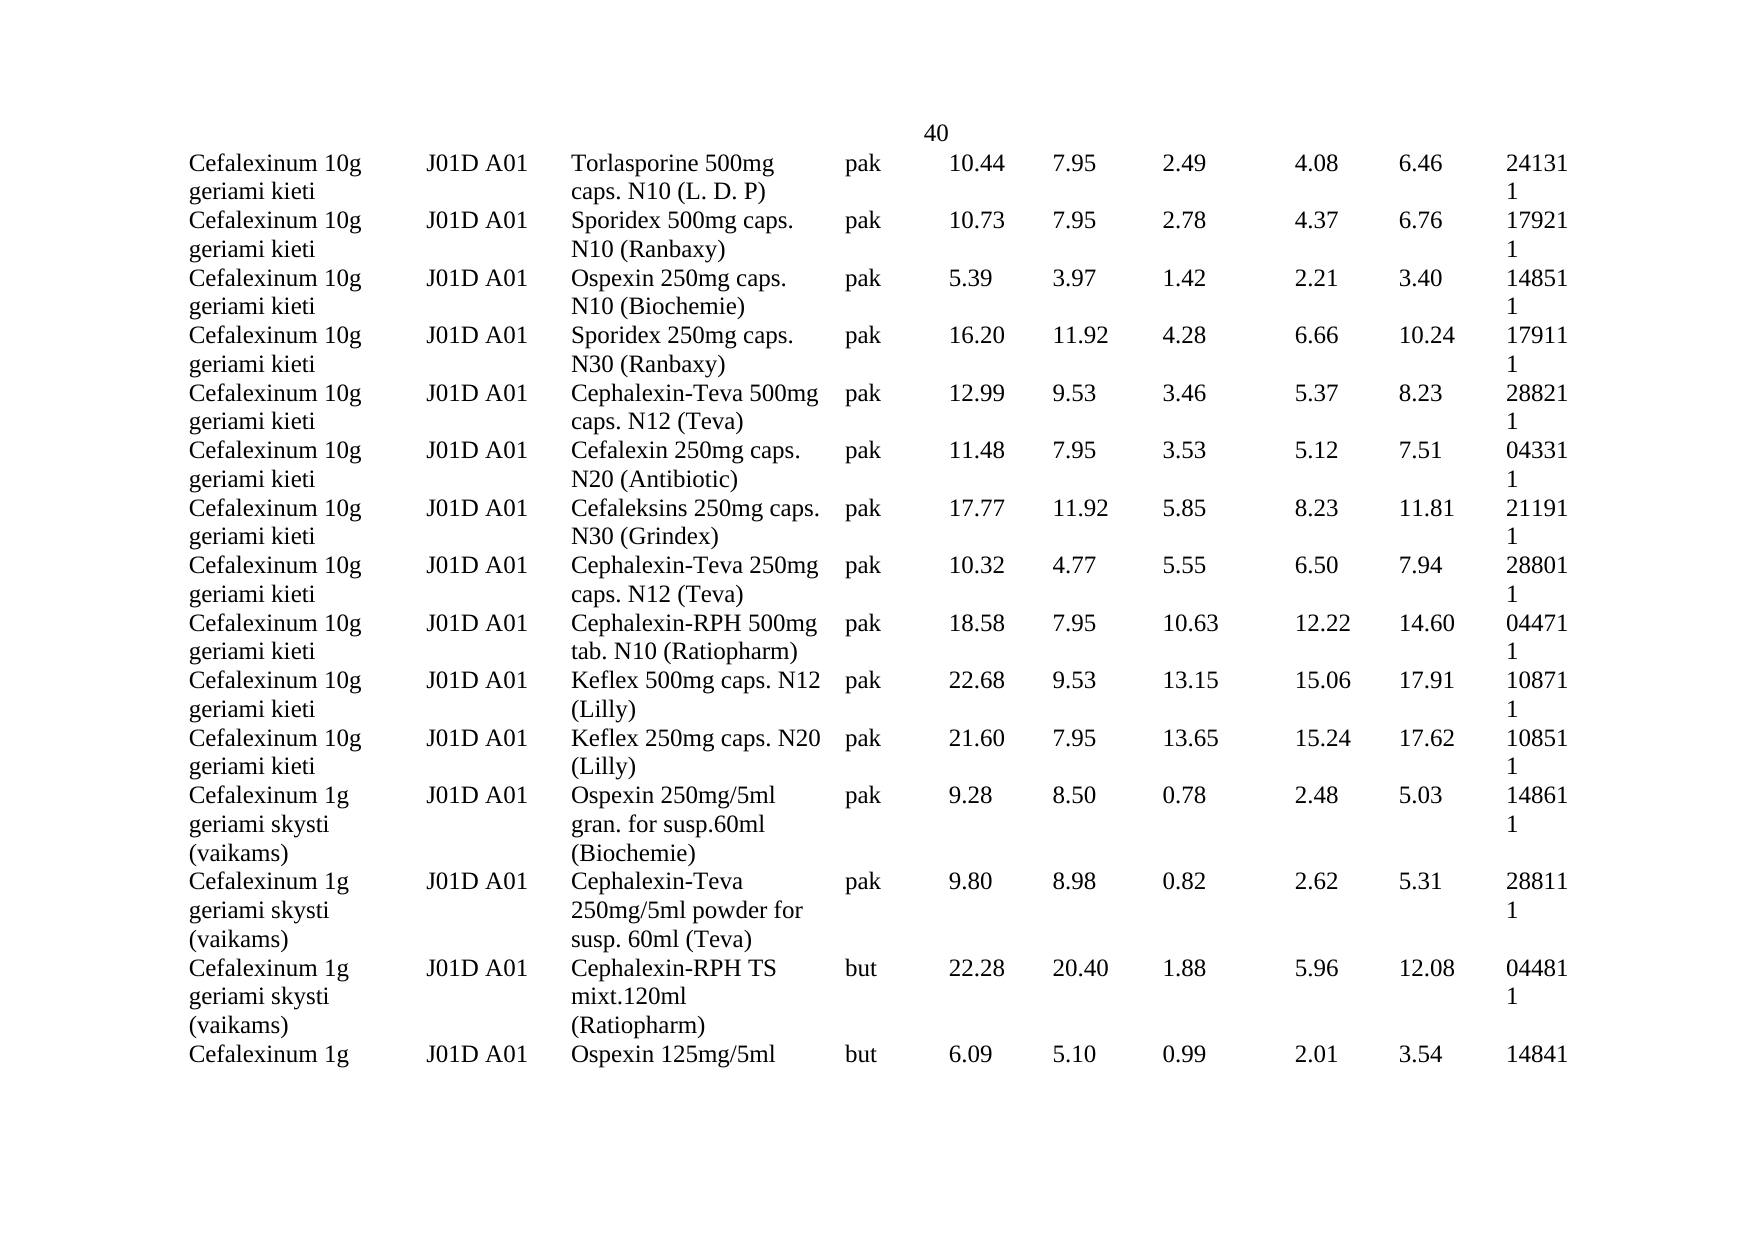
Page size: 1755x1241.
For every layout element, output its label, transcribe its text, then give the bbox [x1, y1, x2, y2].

table_cell 7.95 [1041, 205, 1151, 263]
table_cell J01D A01 [415, 435, 559, 493]
table_cell Cefalexinum 10g geriami kieti [177, 723, 415, 780]
table_cell 5.03 [1388, 780, 1494, 866]
table_cell 12.22 [1283, 608, 1387, 665]
table_cell [1589, 493, 1595, 550]
table_cell 1.88 [1151, 953, 1283, 1039]
table_cell Cefalexinum 10g geriami kieti [177, 435, 415, 493]
table_cell 21.60 [938, 723, 1041, 780]
table_cell 5.39 [938, 263, 1041, 320]
table_cell 17.91 [1388, 665, 1494, 723]
table_cell 1.42 [1151, 263, 1283, 320]
table_cell 5.37 [1283, 378, 1387, 435]
table_cell 11.48 [938, 435, 1041, 493]
table_cell Sporidex 250mg caps. N30 (Ranbaxy) [560, 320, 833, 378]
table_cell 044811 [1495, 953, 1589, 1039]
table_cell Cefalexinum 10g geriami kieti [177, 493, 415, 550]
table_cell 0.99 [1151, 1039, 1283, 1068]
table_cell 4.77 [1041, 550, 1151, 608]
table_cell 10.44 [938, 148, 1041, 205]
table_cell 7.95 [1041, 148, 1151, 205]
table_cell J01D A01 [415, 148, 559, 205]
table_cell 10.24 [1388, 320, 1494, 378]
table_cell 5.96 [1283, 953, 1387, 1039]
table_cell 9.28 [938, 780, 1041, 866]
table_cell [1589, 665, 1595, 723]
table_cell Ospexin 250mg/5ml gran. for susp.60ml (Biochemie) [560, 780, 833, 866]
table_cell Cephalexin-Teva 250mg caps. N12 (Teva) [560, 550, 833, 608]
table_cell 10.73 [938, 205, 1041, 263]
table_cell 7.95 [1041, 435, 1151, 493]
table_cell [1589, 435, 1595, 493]
table_cell J01D A01 [415, 665, 559, 723]
table_cell 3.97 [1041, 263, 1151, 320]
table_cell [1589, 320, 1595, 378]
table_cell Cephalexin-Teva 500mg caps. N12 (Teva) [560, 378, 833, 435]
table_cell 17.62 [1388, 723, 1494, 780]
table_cell 241311 [1495, 148, 1589, 205]
table_cell 2.21 [1283, 263, 1387, 320]
table_cell 044711 [1495, 608, 1589, 665]
table_cell 6.50 [1283, 550, 1387, 608]
table_cell pak [834, 205, 937, 263]
table_cell 15.24 [1283, 723, 1387, 780]
table_cell Sporidex 500mg caps. N10 (Ranbaxy) [560, 205, 833, 263]
table_cell Cefalexinum 10g geriami kieti [177, 665, 415, 723]
table_cell pak [834, 493, 937, 550]
table_cell Ospexin 250mg caps. N10 (Biochemie) [560, 263, 833, 320]
table_cell [1589, 1039, 1595, 1068]
table_cell 22.68 [938, 665, 1041, 723]
table_cell 3.54 [1388, 1039, 1494, 1068]
table_cell 288111 [1495, 866, 1589, 953]
table_cell [1589, 953, 1595, 1039]
table_cell Cephalexin-RPH 500mg tab. N10 (Ratiopharm) [560, 608, 833, 665]
table_cell Keflex 500mg caps. N12 (Lilly) [560, 665, 833, 723]
table_cell 4.08 [1283, 148, 1387, 205]
table_cell 108511 [1495, 723, 1589, 780]
table_cell pak [834, 263, 937, 320]
table_cell 4.37 [1283, 205, 1387, 263]
table_cell 8.50 [1041, 780, 1151, 866]
table_cell 3.40 [1388, 263, 1494, 320]
table_cell 16.20 [938, 320, 1041, 378]
table_cell J01D A01 [415, 320, 559, 378]
table_cell 8.23 [1283, 493, 1387, 550]
table_cell 9.53 [1041, 378, 1151, 435]
table_cell J01D A01 [415, 608, 559, 665]
table_cell 4.28 [1151, 320, 1283, 378]
table_cell J01D A01 [415, 780, 559, 866]
table_cell 3.46 [1151, 378, 1283, 435]
table_cell J01D A01 [415, 263, 559, 320]
table_cell 11.92 [1041, 493, 1151, 550]
table_cell [1589, 263, 1595, 320]
table_cell pak [834, 723, 937, 780]
table_cell 2.49 [1151, 148, 1283, 205]
table_cell but [834, 953, 937, 1039]
table_cell [1589, 550, 1595, 608]
table_cell 17.77 [938, 493, 1041, 550]
table_cell 12.99 [938, 378, 1041, 435]
table_cell Cefalexinum 1g [177, 1039, 415, 1068]
table_cell Cefalexinum 10g geriami kieti [177, 320, 415, 378]
table_cell [1589, 866, 1595, 953]
table_cell pak [834, 550, 937, 608]
table_cell 10.63 [1151, 608, 1283, 665]
table_cell [1589, 148, 1595, 205]
table_cell 22.28 [938, 953, 1041, 1039]
table_cell 179211 [1495, 205, 1589, 263]
table_cell Cefalexinum 10g geriami kieti [177, 148, 415, 205]
table_cell 11.92 [1041, 320, 1151, 378]
table_cell 288011 [1495, 550, 1589, 608]
table_cell 13.65 [1151, 723, 1283, 780]
table_cell 10.32 [938, 550, 1041, 608]
table_cell 5.55 [1151, 550, 1283, 608]
table_cell 20.40 [1041, 953, 1151, 1039]
table_cell Cefalexin 250mg caps. N20 (Antibiotic) [560, 435, 833, 493]
table_cell pak [834, 866, 937, 953]
table_cell 288211 [1495, 378, 1589, 435]
table_cell 7.94 [1388, 550, 1494, 608]
table_cell 0.82 [1151, 866, 1283, 953]
table_cell 2.48 [1283, 780, 1387, 866]
table_cell 148611 [1495, 780, 1589, 866]
table_cell 9.53 [1041, 665, 1151, 723]
table_cell 13.15 [1151, 665, 1283, 723]
table_cell J01D A01 [415, 550, 559, 608]
table_cell 2.01 [1283, 1039, 1387, 1068]
table_cell 043311 [1495, 435, 1589, 493]
table_cell pak [834, 378, 937, 435]
table_cell Torlasporine 500mg caps. N10 (L. D. P) [560, 148, 833, 205]
table_cell Cefalexinum 10g geriami kieti [177, 205, 415, 263]
table_cell 18.58 [938, 608, 1041, 665]
table_cell 14.60 [1388, 608, 1494, 665]
table_cell J01D A01 [415, 866, 559, 953]
table_cell 2.62 [1283, 866, 1387, 953]
table_cell Cefalexinum 1g geriami skysti (vaikams) [177, 780, 415, 866]
table_cell pak [834, 435, 937, 493]
table_cell [1589, 723, 1595, 780]
table_cell 6.76 [1388, 205, 1494, 263]
table_cell Cefalexinum 10g geriami kieti [177, 263, 415, 320]
table_cell Cefalexinum 10g geriami kieti [177, 608, 415, 665]
table_cell 12.08 [1388, 953, 1494, 1039]
table_cell pak [834, 148, 937, 205]
table_cell 6.46 [1388, 148, 1494, 205]
table_cell 6.09 [938, 1039, 1041, 1068]
table_cell J01D A01 [415, 953, 559, 1039]
table_cell 7.95 [1041, 723, 1151, 780]
table_cell pak [834, 608, 937, 665]
table_cell [1589, 780, 1595, 866]
table_cell Cephalexin-RPH TS mixt.120ml (Ratiopharm) [560, 953, 833, 1039]
table_cell 5.10 [1041, 1039, 1151, 1068]
table_cell Cefalexinum 1g geriami skysti (vaikams) [177, 953, 415, 1039]
table_cell Ospexin 125mg/5ml [560, 1039, 833, 1068]
table_cell [1589, 608, 1595, 665]
table_cell J01D A01 [415, 378, 559, 435]
table_cell 2.78 [1151, 205, 1283, 263]
table_cell 11.81 [1388, 493, 1494, 550]
table_cell J01D A01 [415, 493, 559, 550]
table_cell 14841 [1495, 1039, 1589, 1068]
table_cell Cefalexinum 10g geriami kieti [177, 550, 415, 608]
table_cell pak [834, 780, 937, 866]
table_cell J01D A01 [415, 723, 559, 780]
table_cell 108711 [1495, 665, 1589, 723]
table_cell 211911 [1495, 493, 1589, 550]
table_cell J01D A01 [415, 205, 559, 263]
table_cell 0.78 [1151, 780, 1283, 866]
table_cell [1589, 378, 1595, 435]
table_cell J01D A01 [415, 1039, 559, 1068]
table_cell [1589, 205, 1595, 263]
table_cell Cefalexinum 10g geriami kieti [177, 378, 415, 435]
table_cell pak [834, 320, 937, 378]
table_cell 5.31 [1388, 866, 1494, 953]
table_cell 179111 [1495, 320, 1589, 378]
table_cell 15.06 [1283, 665, 1387, 723]
table_cell 7.51 [1388, 435, 1494, 493]
table_cell Cephalexin-Teva 250mg/5ml powder for susp. 60ml (Teva) [560, 866, 833, 953]
table_cell Cefalexinum 1g geriami skysti (vaikams) [177, 866, 415, 953]
table_cell 8.98 [1041, 866, 1151, 953]
table_cell 7.95 [1041, 608, 1151, 665]
table_cell Keflex 250mg caps. N20 (Lilly) [560, 723, 833, 780]
table_cell Cefaleksins 250mg caps. N30 (Grindex) [560, 493, 833, 550]
table_cell 5.85 [1151, 493, 1283, 550]
table_cell 148511 [1495, 263, 1589, 320]
table_cell 3.53 [1151, 435, 1283, 493]
table_cell 8.23 [1388, 378, 1494, 435]
table_cell 5.12 [1283, 435, 1387, 493]
table_cell but [834, 1039, 937, 1068]
table_cell pak [834, 665, 937, 723]
table_cell 9.80 [938, 866, 1041, 953]
table_cell 6.66 [1283, 320, 1387, 378]
